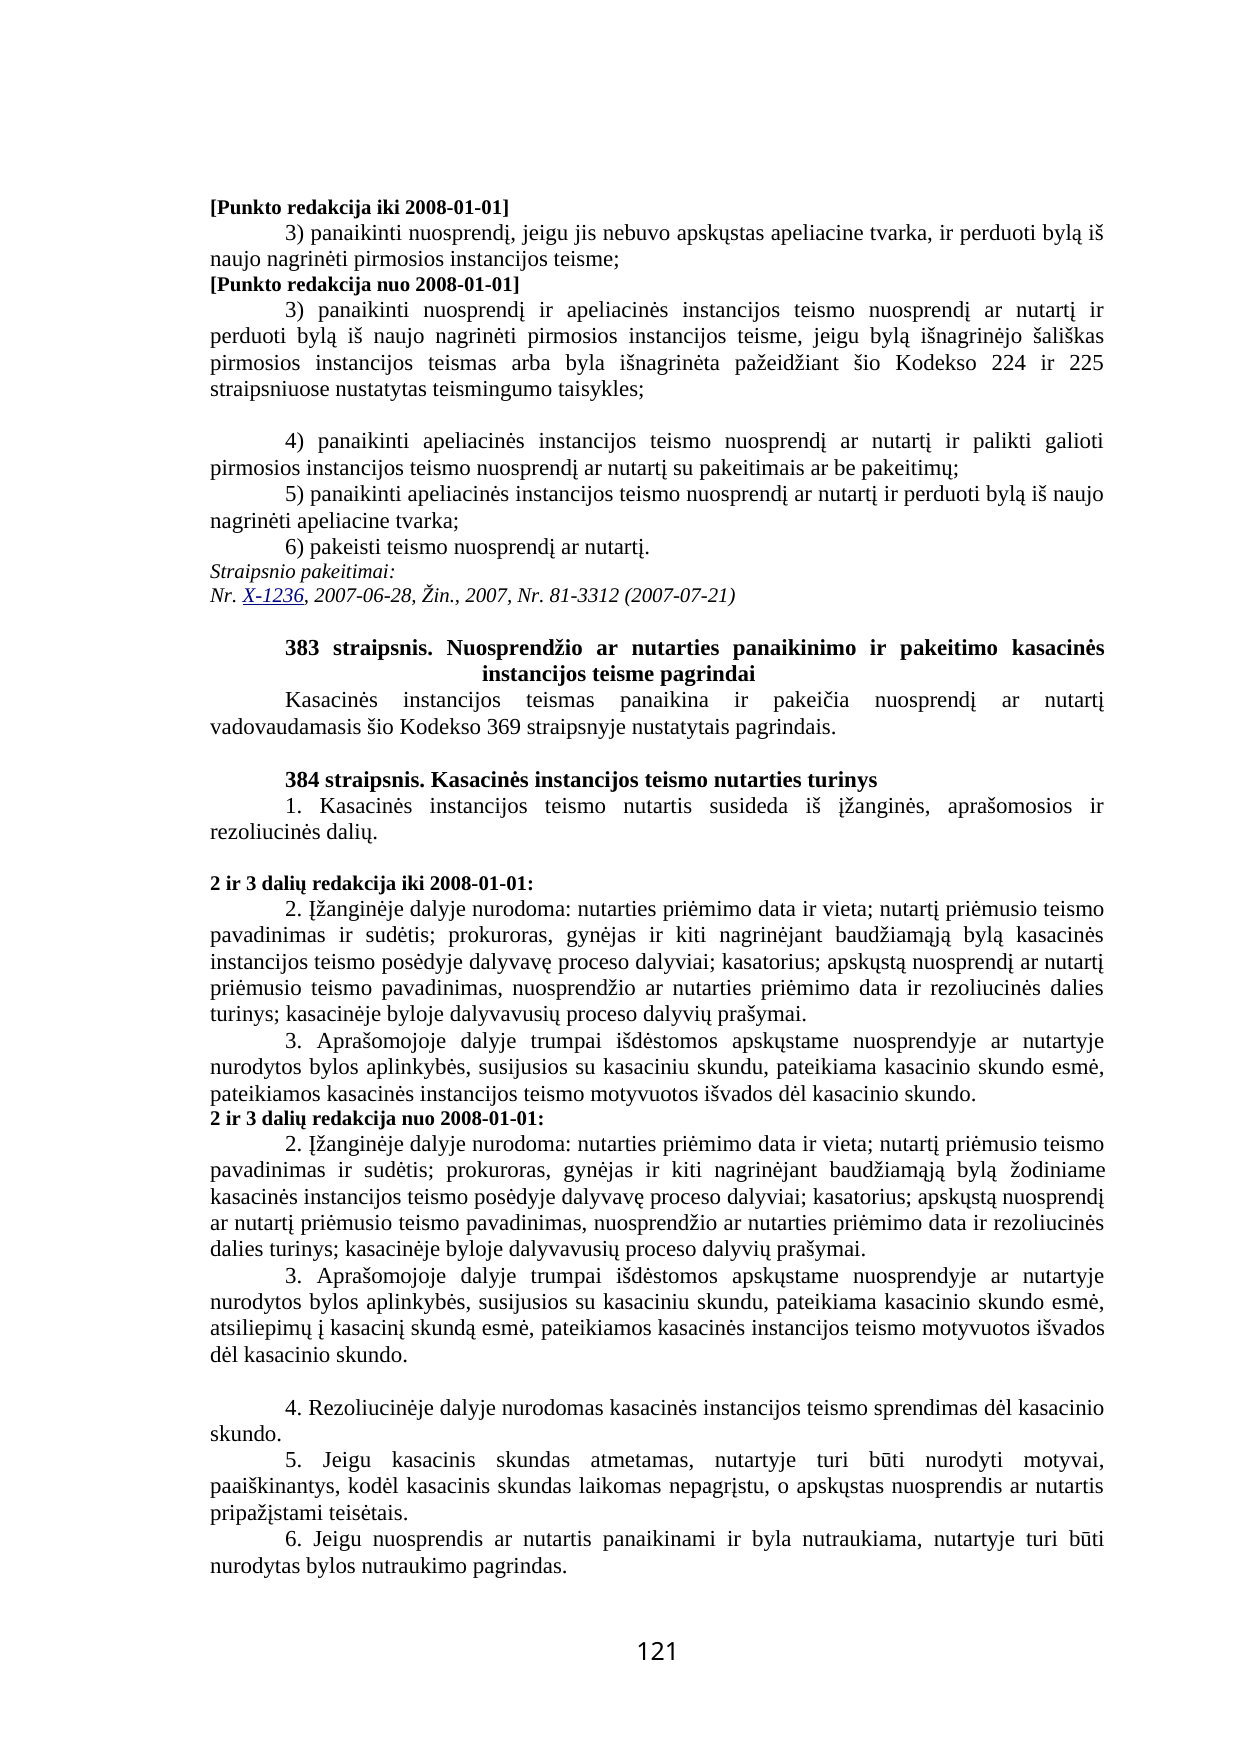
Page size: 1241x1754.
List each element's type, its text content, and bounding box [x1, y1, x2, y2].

text 4. Rezoliucinėje dalyje nurodomas kasacinės instancijos teismo sprendimas dėl kasacinio skundo. [210, 1393, 1106, 1446]
text 5) panaikinti apeliacinės instancijos teismo nuosprendį ar nutartį ir perduoti bylą iš naujo nagrinėti apeliacine tvarka; [210, 480, 1106, 533]
text [Punkto redakcija nuo 2008-01-01] [210, 272, 1106, 296]
text 384 straipsnis. Kasacinės instancijos teismo nutarties turinys [210, 766, 1106, 792]
text Kasacinės instancijos teismas panaikina ir pakeičia nuosprendį ar nutartį vadovaudamasis šio Kodekso 369 straipsnyje nustatytais pagrindais. [210, 687, 1106, 739]
text Straipsnio pakeitimai: [210, 559, 1106, 583]
text 5. Jeigu kasacinis skundas atmetamas, nutartyje turi būti nurodyti motyvai, paaiškinantys, kodėl kasacinis skundas laikomas nepagrįstu, o apskųstas nuosprendis ar nutartis pripažįstami teisėtais. [210, 1446, 1106, 1525]
text 2 ir 3 dalių redakcija iki 2008-01-01: [210, 871, 1106, 895]
text 3) panaikinti nuosprendį, jeigu jis nebuvo apskųstas apeliacine tvarka, ir perduoti bylą iš naujo nagrinėti pirmosios instancijos teisme; [210, 219, 1106, 272]
text 6) pakeisti teismo nuosprendį ar nutartį. [210, 533, 1106, 559]
text 2 ir 3 dalių redakcija nuo 2008-01-01: [210, 1106, 1106, 1130]
text 3) panaikinti nuosprendį ir apeliacinės instancijos teismo nuosprendį ar nutartį ir perduoti bylą iš naujo nagrinėti pirmosios instancijos teisme, jeigu bylą išnagrinėjo šališkas pirmosios instancijos teismas arba byla išnagrinėta pažeidžiant šio Kodekso 224 ir 225 straipsniuose nustatytas teismingumo taisykles; [210, 296, 1106, 401]
text 383 straipsnis. Nuosprendžio ar nutarties panaikinimo ir pakeitimo kasacinės instancijos teisme pagrindai [285, 634, 1106, 687]
text Nr. X-1236, 2007-06-28, Žin., 2007, Nr. 81-3312 (2007-07-21) [210, 583, 1106, 607]
text 3. Aprašomojoje dalyje trumpai išdėstomos apskųstame nuosprendyje ar nutartyje nurodytos bylos aplinkybės, susijusios su kasaciniu skundu, pateikiama kasacinio skundo esmė, atsiliepimų į kasacinį skundą esmė, pateikiamos kasacinės instancijos teismo motyvuotos išvados dėl kasacinio skundo. [210, 1262, 1106, 1367]
text 3. Aprašomojoje dalyje trumpai išdėstomos apskųstame nuosprendyje ar nutartyje nurodytos bylos aplinkybės, susijusios su kasaciniu skundu, pateikiama kasacinio skundo esmė, pateikiamos kasacinės instancijos teismo motyvuotos išvados dėl kasacinio skundo. [210, 1027, 1106, 1106]
text 1. Kasacinės instancijos teismo nutartis susideda iš įžanginės, aprašomosios ir rezoliucinės dalių. [210, 792, 1106, 845]
text 4) panaikinti apeliacinės instancijos teismo nuosprendį ar nutartį ir palikti galioti pirmosios instancijos teismo nuosprendį ar nutartį su pakeitimais ar be pakeitimų; [210, 428, 1106, 480]
text 2. Įžanginėje dalyje nurodoma: nutarties priėmimo data ir vieta; nutartį priėmusio teismo pavadinimas ir sudėtis; prokuroras, gynėjas ir kiti nagrinėjant baudžiamąją bylą žodiniame kasacinės instancijos teismo posėdyje dalyvavę proceso dalyviai; kasatorius; apskųstą nuosprendį ar nutartį priėmusio teismo pavadinimas, nuosprendžio ar nutarties priėmimo data ir rezoliucinės dalies turinys; kasacinėje byloje dalyvavusių proceso dalyvių prašymai. [210, 1130, 1106, 1262]
text 6. Jeigu nuosprendis ar nutartis panaikinami ir byla nutraukiama, nutartyje turi būti nurodytas bylos nutraukimo pagrindas. [210, 1525, 1106, 1578]
text 2. Įžanginėje dalyje nurodoma: nutarties priėmimo data ir vieta; nutartį priėmusio teismo pavadinimas ir sudėtis; prokuroras, gynėjas ir kiti nagrinėjant baudžiamąją bylą kasacinės instancijos teismo posėdyje dalyvavę proceso dalyviai; kasatorius; apskųstą nuosprendį ar nutartį priėmusio teismo pavadinimas, nuosprendžio ar nutarties priėmimo data ir rezoliucinės dalies turinys; kasacinėje byloje dalyvavusių proceso dalyvių prašymai. [210, 895, 1106, 1027]
text [Punkto redakcija iki 2008-01-01] [210, 195, 1106, 219]
